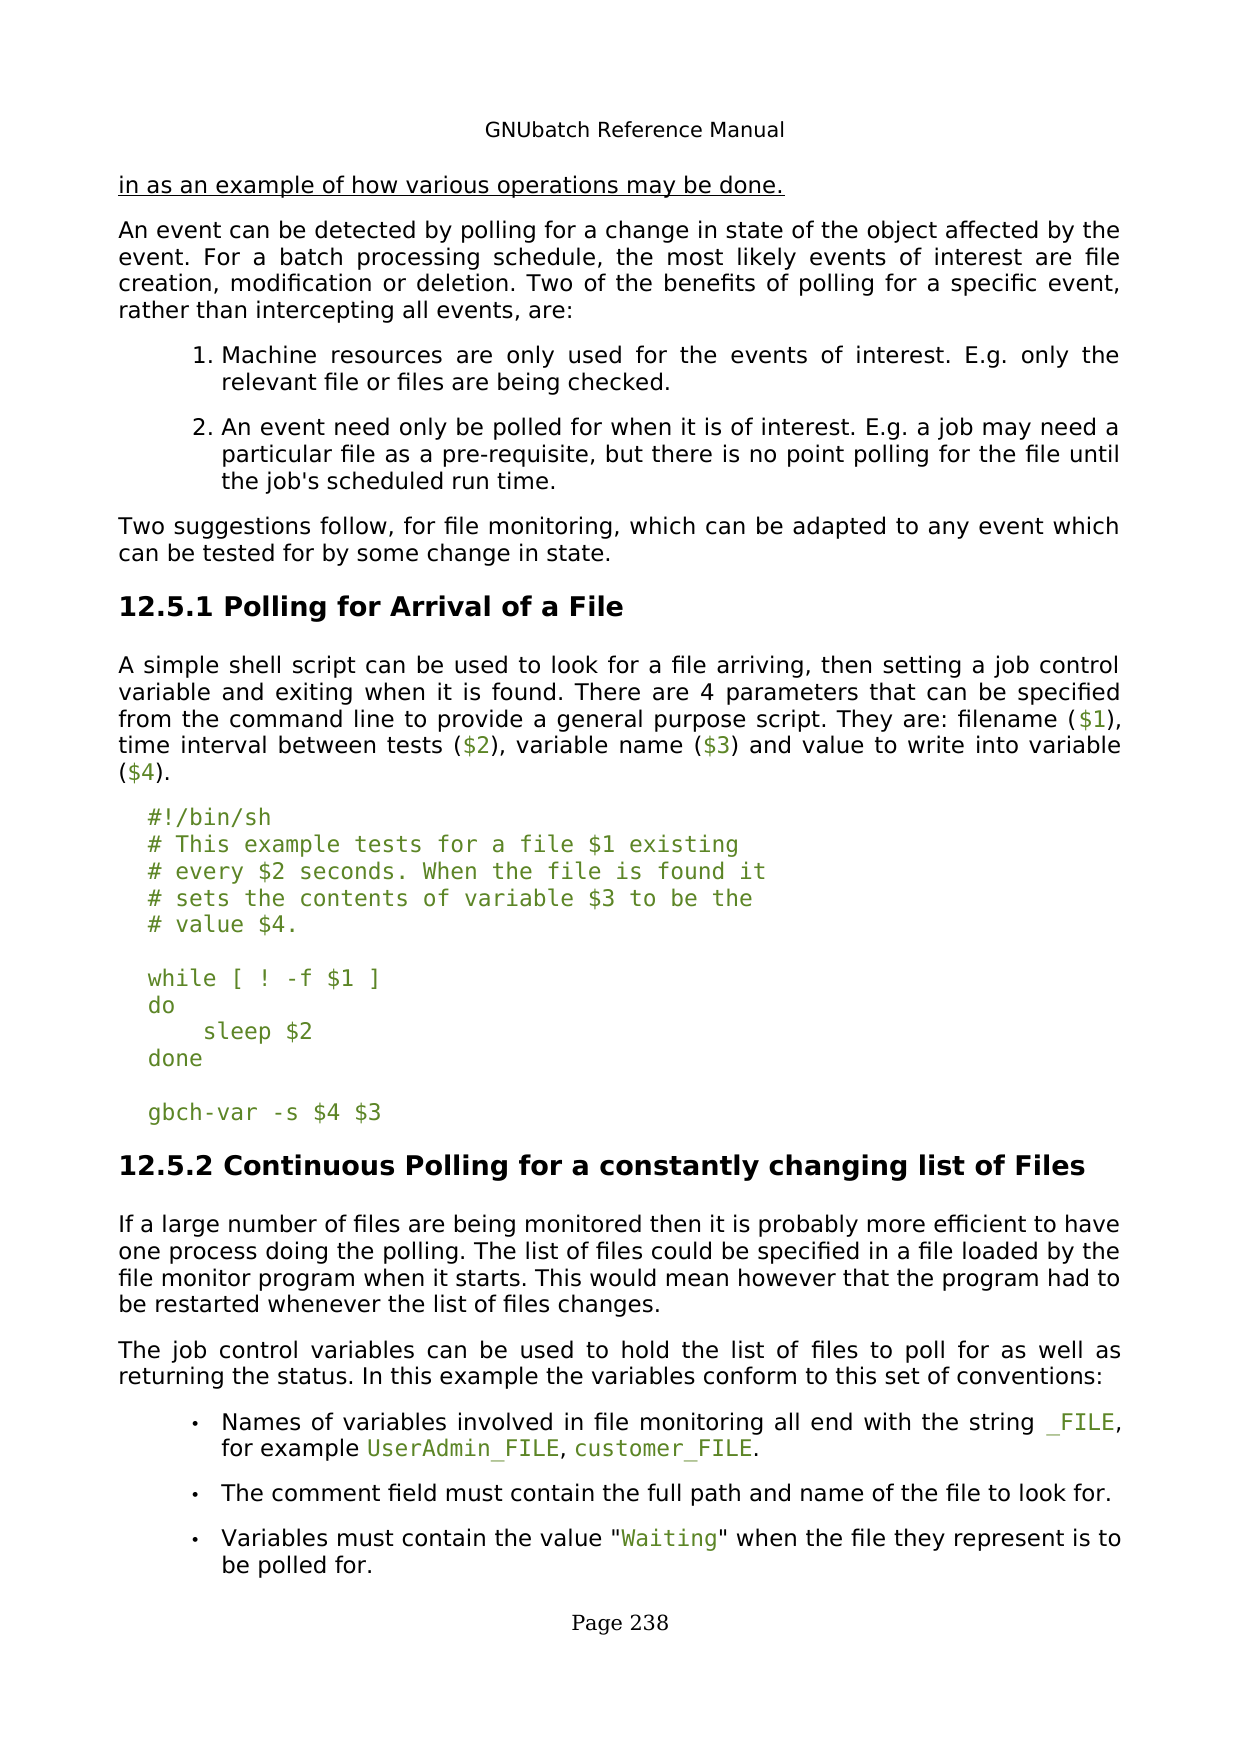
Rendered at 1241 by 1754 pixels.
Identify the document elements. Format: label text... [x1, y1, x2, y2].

list Variables must contain the value "Waiting" when the file they represent is to be polled for. [192, 1526, 1122, 1579]
text # every $2 seconds. When the file is found it [148, 858, 1122, 885]
text # value $4. [148, 911, 1122, 938]
text #!/bin/sh [148, 804, 1122, 831]
text The job control variables can be used to hold the list of files to poll for as well as returning the status. In this example the variables conform to this set of conventions: [118, 1337, 1122, 1390]
text An event can be detected by polling for a change in state of the object affected by the event. For a batch processing schedule, the most likely events of interest are file creation, modification or deletion. Two of the benefits of polling for a specific event, rather than intercepting all events, are: [118, 217, 1122, 324]
list Names of variables involved in file monitoring all end with the string _FILE, for example UserAdmin_FILE, customer_FILE. [192, 1409, 1122, 1462]
text gbch-var -s $4 $3 [148, 1099, 1122, 1126]
list The comment field must contain the full path and name of the file to look for. [192, 1481, 1122, 1507]
text # sets the contents of variable $3 to be the [148, 885, 1122, 911]
subtitle Continuous Polling for a constantly changing list of Files [118, 1151, 1122, 1182]
subtitle Polling for Arrival of a File [118, 591, 1122, 623]
text do [148, 992, 1122, 1018]
text # This example tests for a file $1 existing [148, 831, 1122, 858]
text done [148, 1045, 1122, 1072]
text Two suggestions follow, for file monitoring, which can be adapted to any event which can be tested for by some change in state. [118, 513, 1122, 566]
text while [ ! -f $1 ] [148, 965, 1122, 992]
list Machine resources are only used for the events of interest. E.g. only the relevant file or files are being checked. [192, 342, 1122, 396]
list An event need only be polled for when it is of interest. E.g. a job may need a particular file as a pre-requisite, but there is no point polling for the file until the job's scheduled run time. [192, 414, 1122, 494]
text sleep $2 [148, 1018, 1122, 1045]
text A simple shell script can be used to look for a file arriving, then setting a job control variable and exiting when it is found. There are 4 parameters that can be specified from the command line to provide a general purpose script. They are: filename ($1), time interval between tests ($2), variable name ($3) and value to write into variable ($4). [118, 652, 1122, 786]
text in as an example of how various operations may be done. [118, 172, 1122, 199]
text If a large number of files are being monitored then it is probably more efficient to have one process doing the polling. The list of files could be specified in a file loaded by the file monitor program when it starts. This would mean however that the program had to be restarted whenever the list of files changes. [118, 1211, 1122, 1318]
